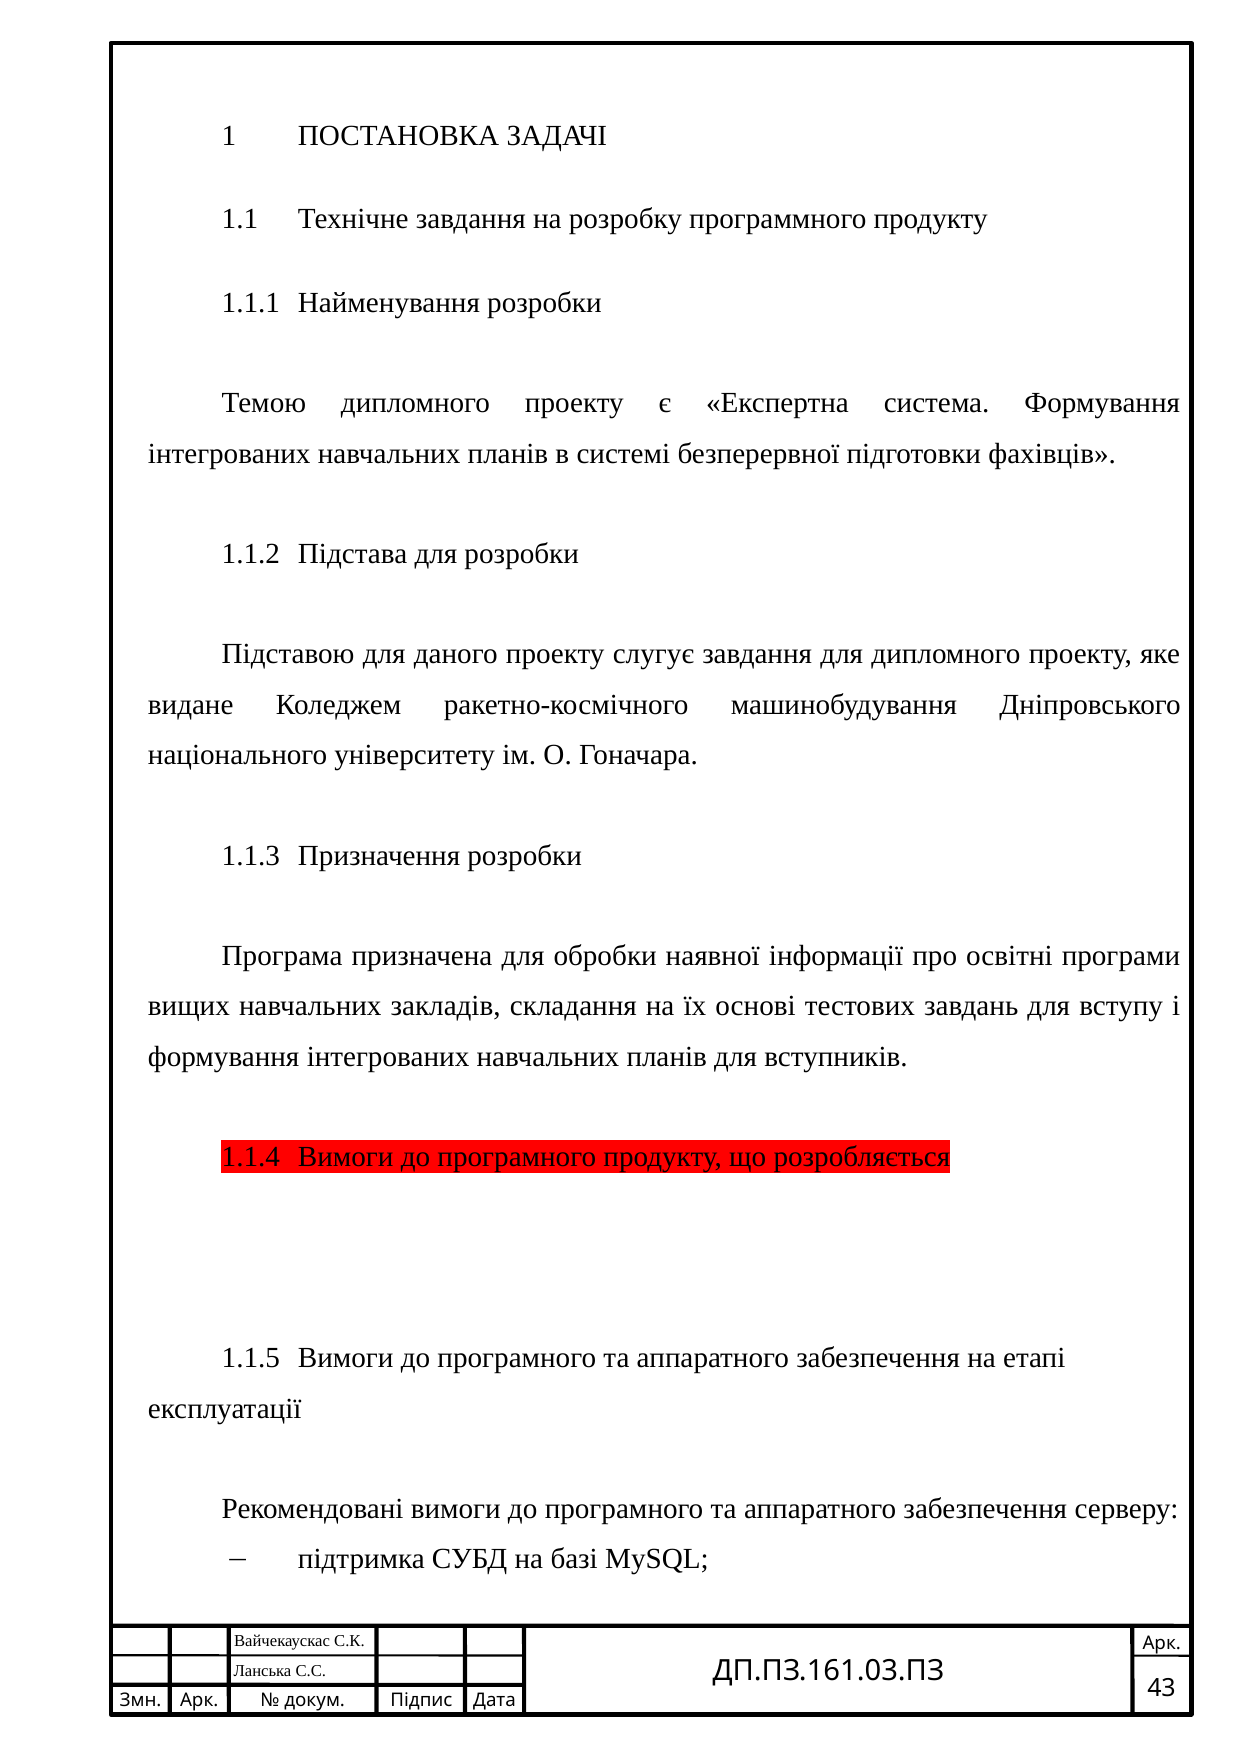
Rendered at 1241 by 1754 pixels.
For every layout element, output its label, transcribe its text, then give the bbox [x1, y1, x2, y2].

list підтримка СУБД на базі MySQL; [151, 1541, 1181, 1575]
text Рекомендовані вимоги до програмного та аппаратного забезпечення серверу: [148, 1491, 1181, 1524]
text Програма призначена для обробки наявної інформації про освітні програми вищих навчальних закладів, складання на їх основі тестових завдань для вступу і формування інтегрованих навчальних планів для вступників. [148, 938, 1181, 1072]
text 1.1.2 Підстава для розробки [148, 536, 1181, 570]
text Підставою для даного проекту слугує завдання для дипломного проекту, яке видане Коледжем ракетно-космічного машинобудування Дніпровського національного університету ім. О. Гоначара. [148, 637, 1181, 771]
text Темою дипломного проекту є «Експертна система. Формування інтегрованих навчальних планів в системі безперервної підготовки фахівців». [148, 385, 1181, 469]
text 1 ПОСТАНОВКА ЗАДАЧІ [148, 118, 1181, 152]
text 1.1.4 Вимоги до програмного продукту, що розробляється [148, 1139, 1181, 1173]
text 1.1 Технічне завдання на розробку программного продукту [148, 202, 1181, 235]
text 1.1.3 Призначення розробки [148, 838, 1181, 871]
text 1.1.1 Найменування розробки [148, 285, 1181, 319]
text 1.1.5 Вимоги до програмного та аппаратного забезпечення на етапі експлуатації [148, 1340, 1181, 1424]
